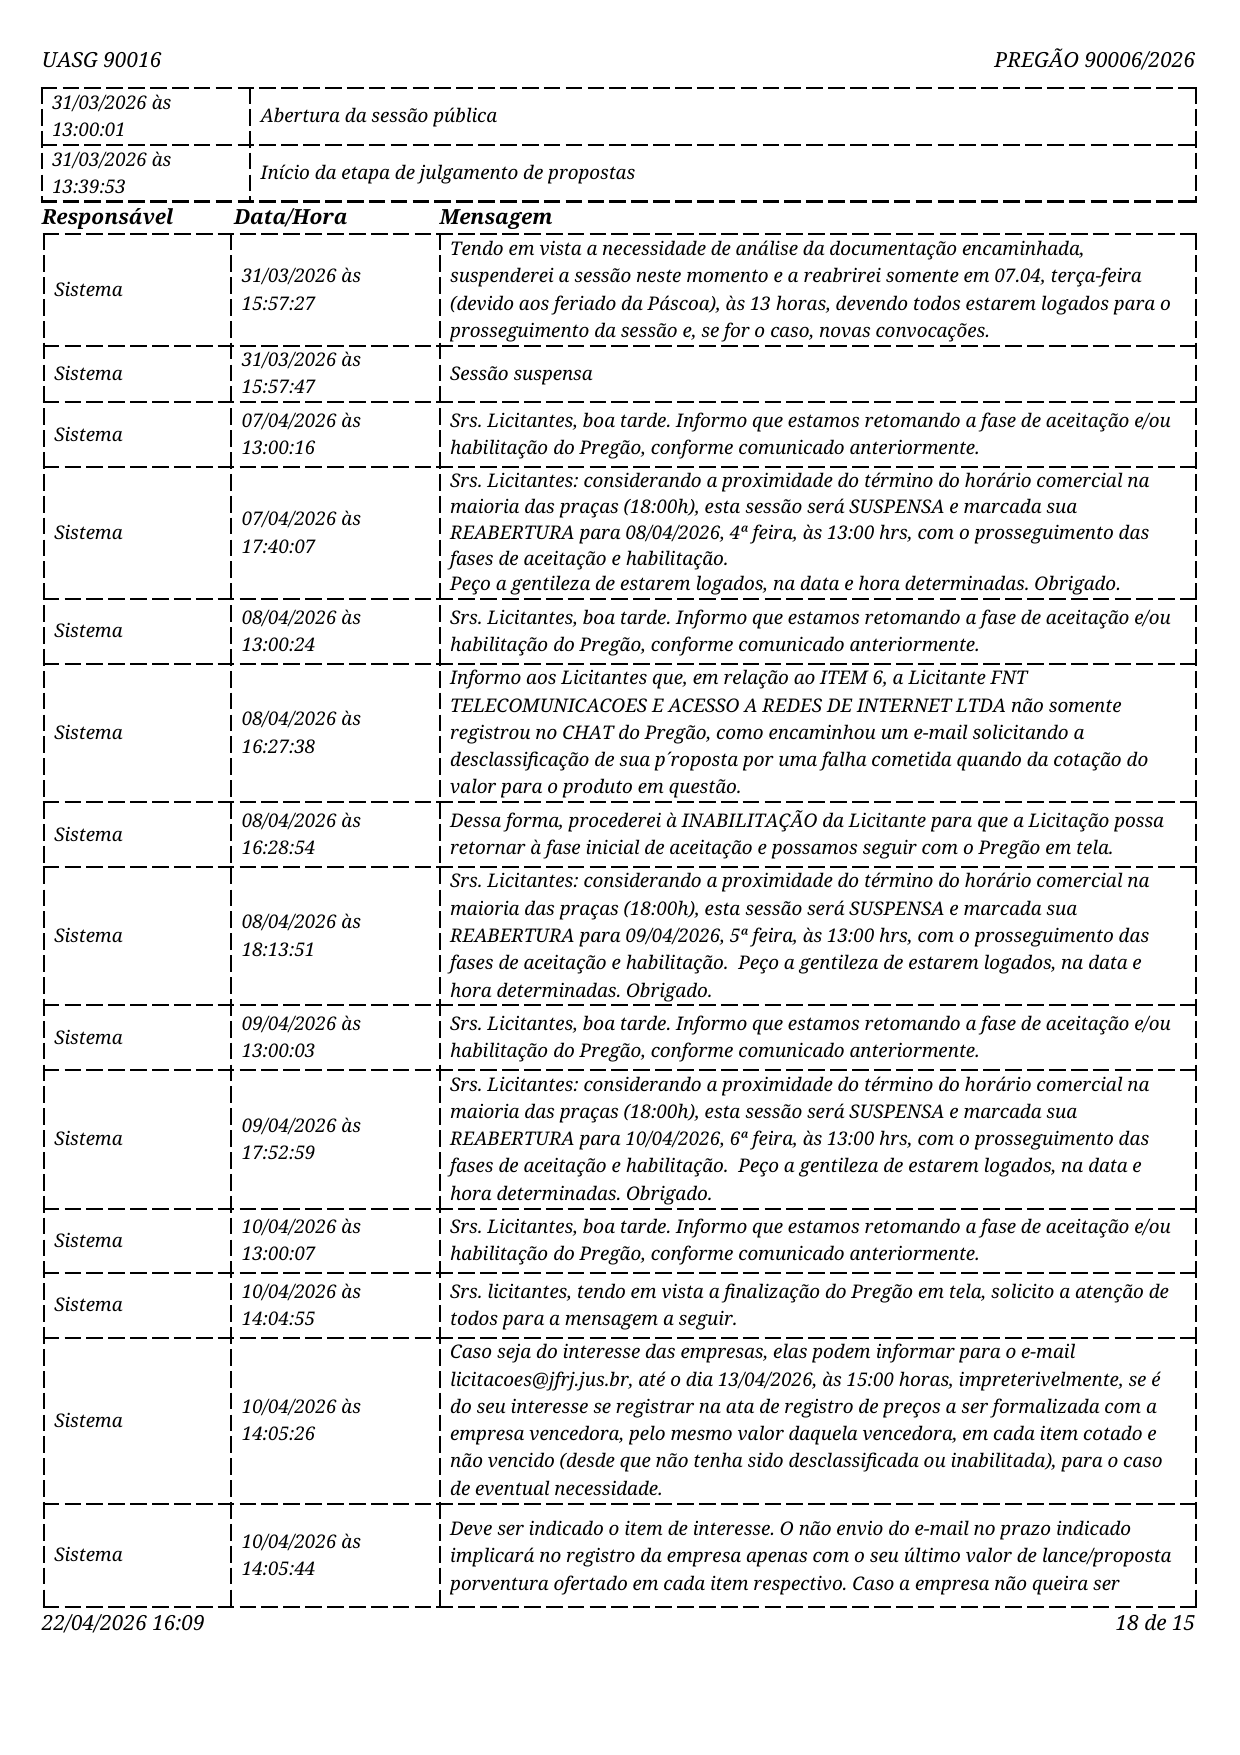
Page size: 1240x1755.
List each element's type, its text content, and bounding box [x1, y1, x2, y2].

table_cell Sistema [44, 345, 231, 401]
table_cell 10/04/2026 às 14:05:44 [231, 1503, 439, 1606]
table_cell Sistema [44, 598, 231, 663]
table_header Sistema [44, 233, 231, 344]
table_cell 09/04/2026 às 13:00:03 [231, 1004, 439, 1069]
table_cell Sistema [44, 866, 231, 1004]
table_cell 07/04/2026 às 13:00:16 [231, 401, 439, 466]
table_cell Sistema [44, 1004, 231, 1069]
table_cell 10/04/2026 às 13:00:07 [231, 1208, 439, 1272]
table_cell Sistema [44, 466, 231, 598]
table_cell Início da etapa de julgamento de propostas [250, 144, 1196, 200]
table_cell 10/04/2026 às 14:04:55 [231, 1272, 439, 1337]
table_cell Srs. Licitantes, boa tarde. Informo que estamos retomando a fase de aceitação e/ou habilitação do Pregão, conforme comunicado anteriormente. [440, 401, 1196, 466]
table_header Tendo em vista a necessidade de análise da documentação encaminhada, suspenderei a sessão neste momento e a reabrirei somente em 07.04, terça-feira (devido aos feriado da Páscoa), às 13 horas, devendo todos estarem logados para o prosseguimento da sessão e, se for o caso, novas convocações. [440, 233, 1196, 344]
table_cell Sistema [44, 663, 231, 801]
table_cell Deve ser indicado o item de interesse. O não envio do e-mail no prazo indicado implicará no registro da empresa apenas com o seu último valor de lance/proposta porventura ofertado em cada item respectivo. Caso a empresa não queira ser [440, 1503, 1196, 1606]
table_cell 08/04/2026 às 18:13:51 [231, 866, 439, 1004]
table_cell Informo aos Licitantes que, em relação ao ITEM 6, a Licitante FNT TELECOMUNICACOES E ACESSO A REDES DE INTERNET LTDA não somente registrou no CHAT do Pregão, como encaminhou um e-mail solicitando a desclassificação de sua p´roposta por uma falha cometida quando da cotação do valor para o produto em questão. [440, 663, 1196, 801]
table_cell Sistema [44, 401, 231, 466]
table_cell Sistema [44, 801, 231, 866]
table_cell Sistema [44, 1069, 231, 1207]
table_cell Srs. Licitantes, boa tarde. Informo que estamos retomando a fase de aceitação e/ou habilitação do Pregão, conforme comunicado anteriormente. [440, 1208, 1196, 1272]
table_cell 07/04/2026 às 17:40:07 [231, 466, 439, 598]
table_cell 08/04/2026 às 13:00:24 [231, 598, 439, 663]
text Responsável Data/Hora Mensagem [42, 202, 1197, 231]
table_header Abertura da sessão pública [250, 87, 1196, 144]
table_cell Srs. licitantes, tendo em vista a finalização do Pregão em tela, solicito a atenção de todos para a mensagem a seguir. [440, 1272, 1196, 1337]
table_cell Srs. Licitantes, boa tarde. Informo que estamos retomando a fase de aceitação e/ou habilitação do Pregão, conforme comunicado anteriormente. [440, 1004, 1196, 1069]
table_cell 09/04/2026 às 17:52:59 [231, 1069, 439, 1207]
table_cell 31/03/2026 às 13:39:53 [42, 144, 250, 200]
table_header 31/03/2026 às 13:00:01 [42, 87, 250, 144]
table_cell Sessão suspensa [440, 345, 1196, 401]
table_cell Sistema [44, 1503, 231, 1606]
table_cell Srs. Licitantes: considerando a proximidade do término do horário comercial na maioria das praças (18:00h), esta sessão será SUSPENSA e marcada sua REABERTURA para 09/04/2026, 5ª feira, às 13:00 hrs, com o prosseguimento das fases de aceitação e habilitação. Peço a gentileza de estarem logados, na data e hora determinadas. Obrigado. [440, 866, 1196, 1004]
table_cell Srs. Licitantes: considerando a proximidade do término do horário comercial na maioria das praças (18:00h), esta sessão será SUSPENSA e marcada sua REABERTURA para 10/04/2026, 6ª feira, às 13:00 hrs, com o prosseguimento das fases de aceitação e habilitação. Peço a gentileza de estarem logados, na data e hora determinadas. Obrigado. [440, 1069, 1196, 1207]
table_header 31/03/2026 às 15:57:27 [231, 233, 439, 344]
table_cell 08/04/2026 às 16:28:54 [231, 801, 439, 866]
table_cell 10/04/2026 às 14:05:26 [231, 1337, 439, 1502]
table_cell Srs. Licitantes, boa tarde. Informo que estamos retomando a fase de aceitação e/ou habilitação do Pregão, conforme comunicado anteriormente. [440, 598, 1196, 663]
table_cell Dessa forma, procederei à INABILITAÇÃO da Licitante para que a Licitação possa retornar à fase inicial de aceitação e possamos seguir com o Pregão em tela. [440, 801, 1196, 866]
table_cell Sistema [44, 1272, 231, 1337]
table_cell Sistema [44, 1337, 231, 1502]
table_cell Caso seja do interesse das empresas, elas podem informar para o e-mail licitacoes@jfrj.jus.br, até o dia 13/04/2026, às 15:00 horas, impreterivelmente, se é do seu interesse se registrar na ata de registro de preços a ser formalizada com a empresa vencedora, pelo mesmo valor daquela vencedora, em cada item cotado e não vencido (desde que não tenha sido desclassificada ou inabilitada), para o caso de eventual necessidade. [440, 1337, 1196, 1502]
table_cell Sistema [44, 1208, 231, 1272]
table_cell Srs. Licitantes: considerando a proximidade do término do horário comercial na maioria das praças (18:00h), esta sessão será SUSPENSA e marcada sua REABERTURA para 08/04/2026, 4ª feira, às 13:00 hrs, com o prosseguimento das fases de aceitação e habilitação. Peço a gentileza de estarem logados, na data e hora determinadas. Obrigado. [440, 466, 1196, 598]
table_cell 31/03/2026 às 15:57:47 [231, 345, 439, 401]
table_cell 08/04/2026 às 16:27:38 [231, 663, 439, 801]
